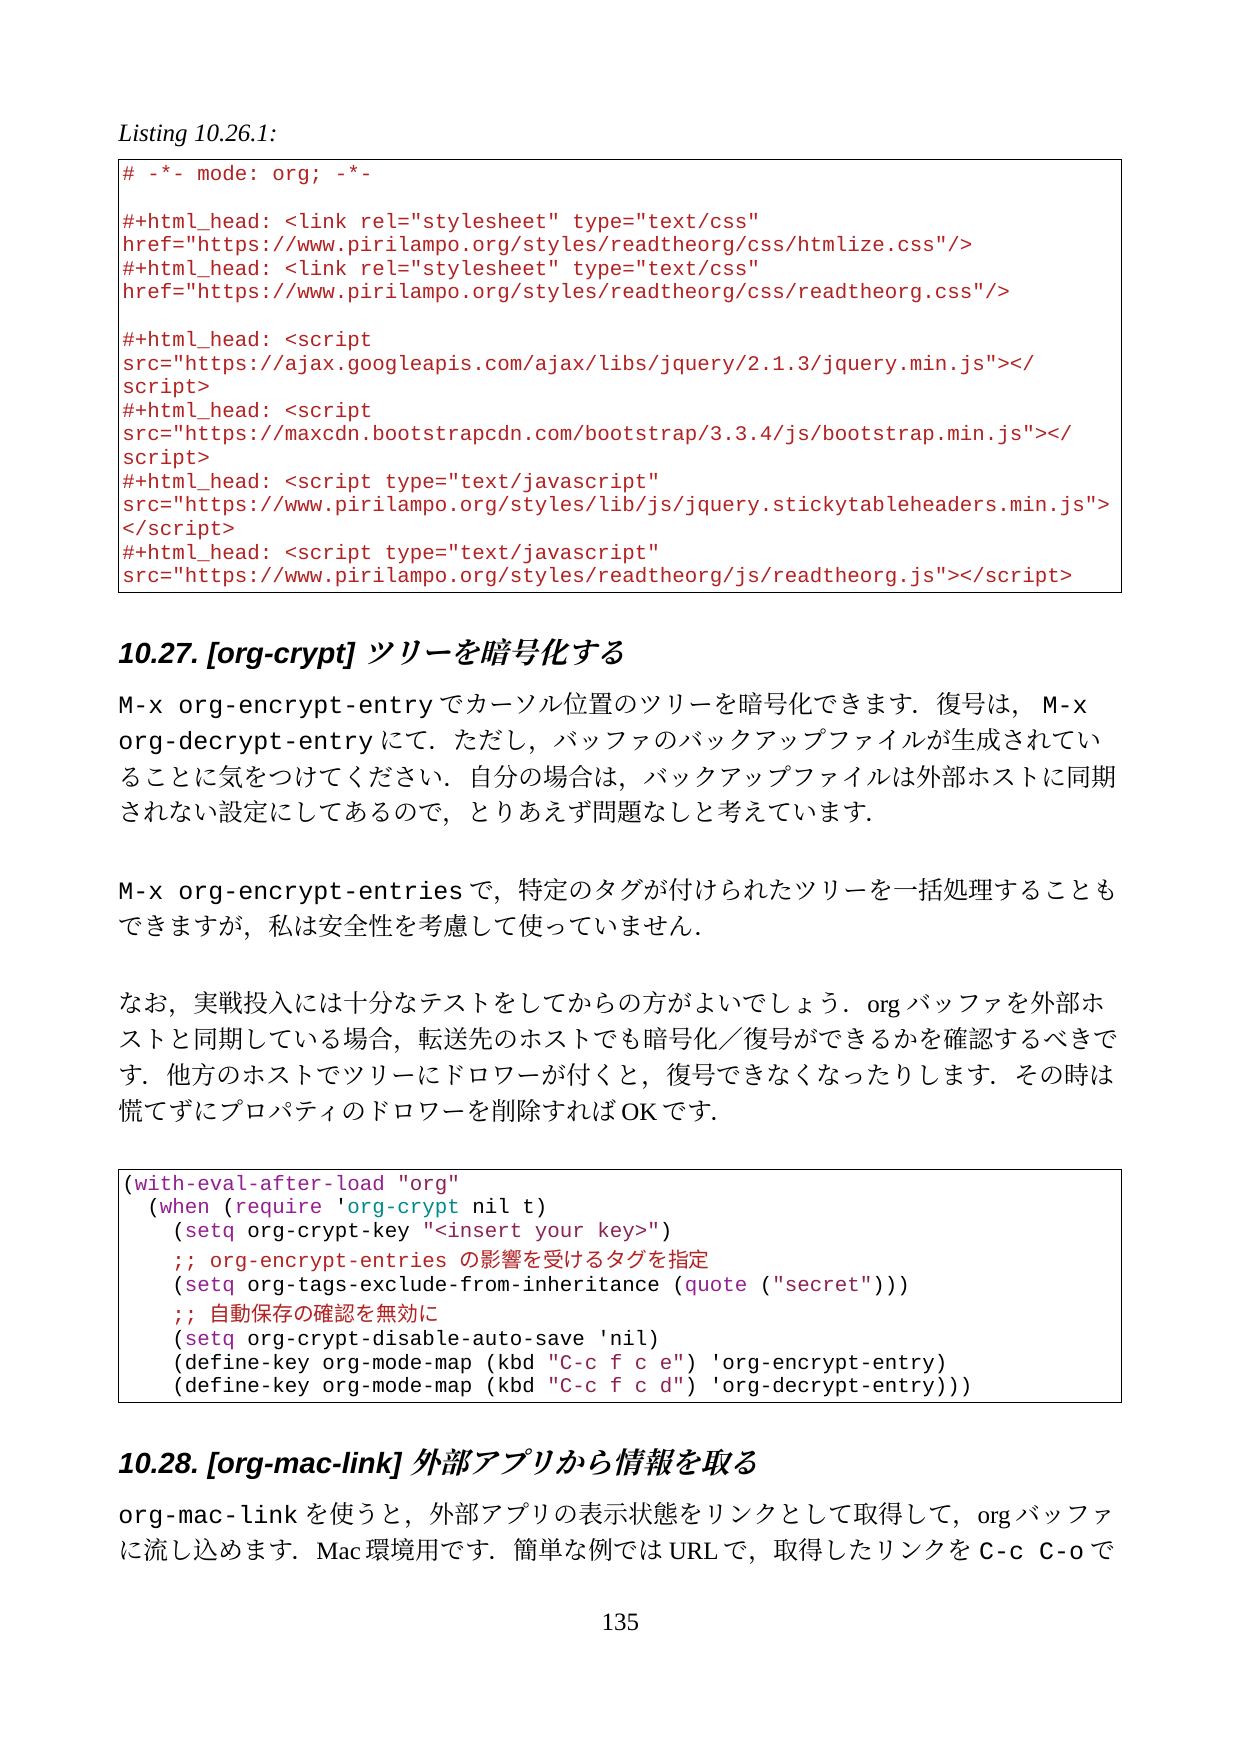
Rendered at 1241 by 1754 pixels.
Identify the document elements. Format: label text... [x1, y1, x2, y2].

text (setq org-crypt-key "<insert your key>") [119, 1216, 1121, 1240]
text # -*- mode: org; -*- [119, 160, 1121, 183]
text (with-eval-after-load "org" [119, 1170, 1121, 1192]
text ;; org-encrypt-entries の影響を受けるタグを指定 [119, 1240, 1121, 1270]
text (define-key org-mode-map (kbd "C-c f c d") 'org-decrypt-entry))) [119, 1371, 1121, 1402]
text (define-key org-mode-map (kbd "C-c f c e") 'org-encrypt-entry) [119, 1348, 1121, 1371]
subtitle [org-crypt] ツリーを暗号化する [118, 630, 1122, 672]
text M-x org-encrypt-entry でカーソル位置のツリーを暗号化できます．復号は， M-x org-decrypt-entry にて．ただし，バッファのバックアップファイルが生成されていることに気をつけてください．自分の場合は，バックアップファイルは外部ホストに同期されない設定にしてあるので，とりあえず問題なしと考えています． [118, 685, 1122, 858]
text #+html_head: <link rel="stylesheet" type="text/css" href="https://www.pirilampo.org/styles/readtheorg/css/htmlize.css"/> [119, 207, 1121, 254]
text org-mac-link を使うと，外部アプリの表示状態をリンクとして取得して，orgバッファに流し込めます．Mac環境用です．簡単な例ではURLで，取得したリンクを C-c C-o で [118, 1495, 1122, 1567]
text (when (require 'org-crypt nil t) [119, 1192, 1121, 1216]
text #+html_head: <link rel="stylesheet" type="text/css" href="https://www.pirilampo.org/styles/readtheorg/css/readtheorg.css"/> [119, 254, 1121, 301]
text (setq org-tags-exclude-from-inheritance (quote ("secret"))) [119, 1270, 1121, 1294]
text M-x org-encrypt-entries で，特定のタグが付けられたツリーを一括処理することもできますが，私は安全性を考慮して使っていません． [118, 870, 1122, 971]
text #+html_head: <script src="https://maxcdn.bootstrapcdn.com/bootstrap/3.3.4/js/bootstrap.min.js"></script> [119, 396, 1121, 467]
subtitle [org-mac-link] 外部アプリから情報を取る [118, 1440, 1122, 1482]
text (setq org-crypt-disable-auto-save 'nil) [119, 1324, 1121, 1348]
text #+html_head: <script type="text/javascript" src="https://www.pirilampo.org/styles/readtheorg/js/readtheorg.js"></script> [119, 538, 1121, 592]
list Listing 10.26.1: [118, 118, 1122, 147]
text ;; 自動保存の確認を無効に [119, 1294, 1121, 1324]
text #+html_head: <script src="https://ajax.googleapis.com/ajax/libs/jquery/2.1.3/jquery.min.js"></script> [119, 325, 1121, 396]
text #+html_head: <script type="text/javascript" src="https://www.pirilampo.org/styles/lib/js/jquery.stickytableheaders.min.js"></script> [119, 467, 1121, 538]
text なお，実戦投入には十分なテストをしてからの方がよいでしょう．org バッファを外部ホストと同期している場合，転送先のホストでも暗号化／復号ができるかを確認するべきです．他方のホストでツリーにドロワーが付くと，復号できなくなったりします．その時は慌てずにプロパティのドロワーを削除すればOKです． [118, 984, 1122, 1156]
